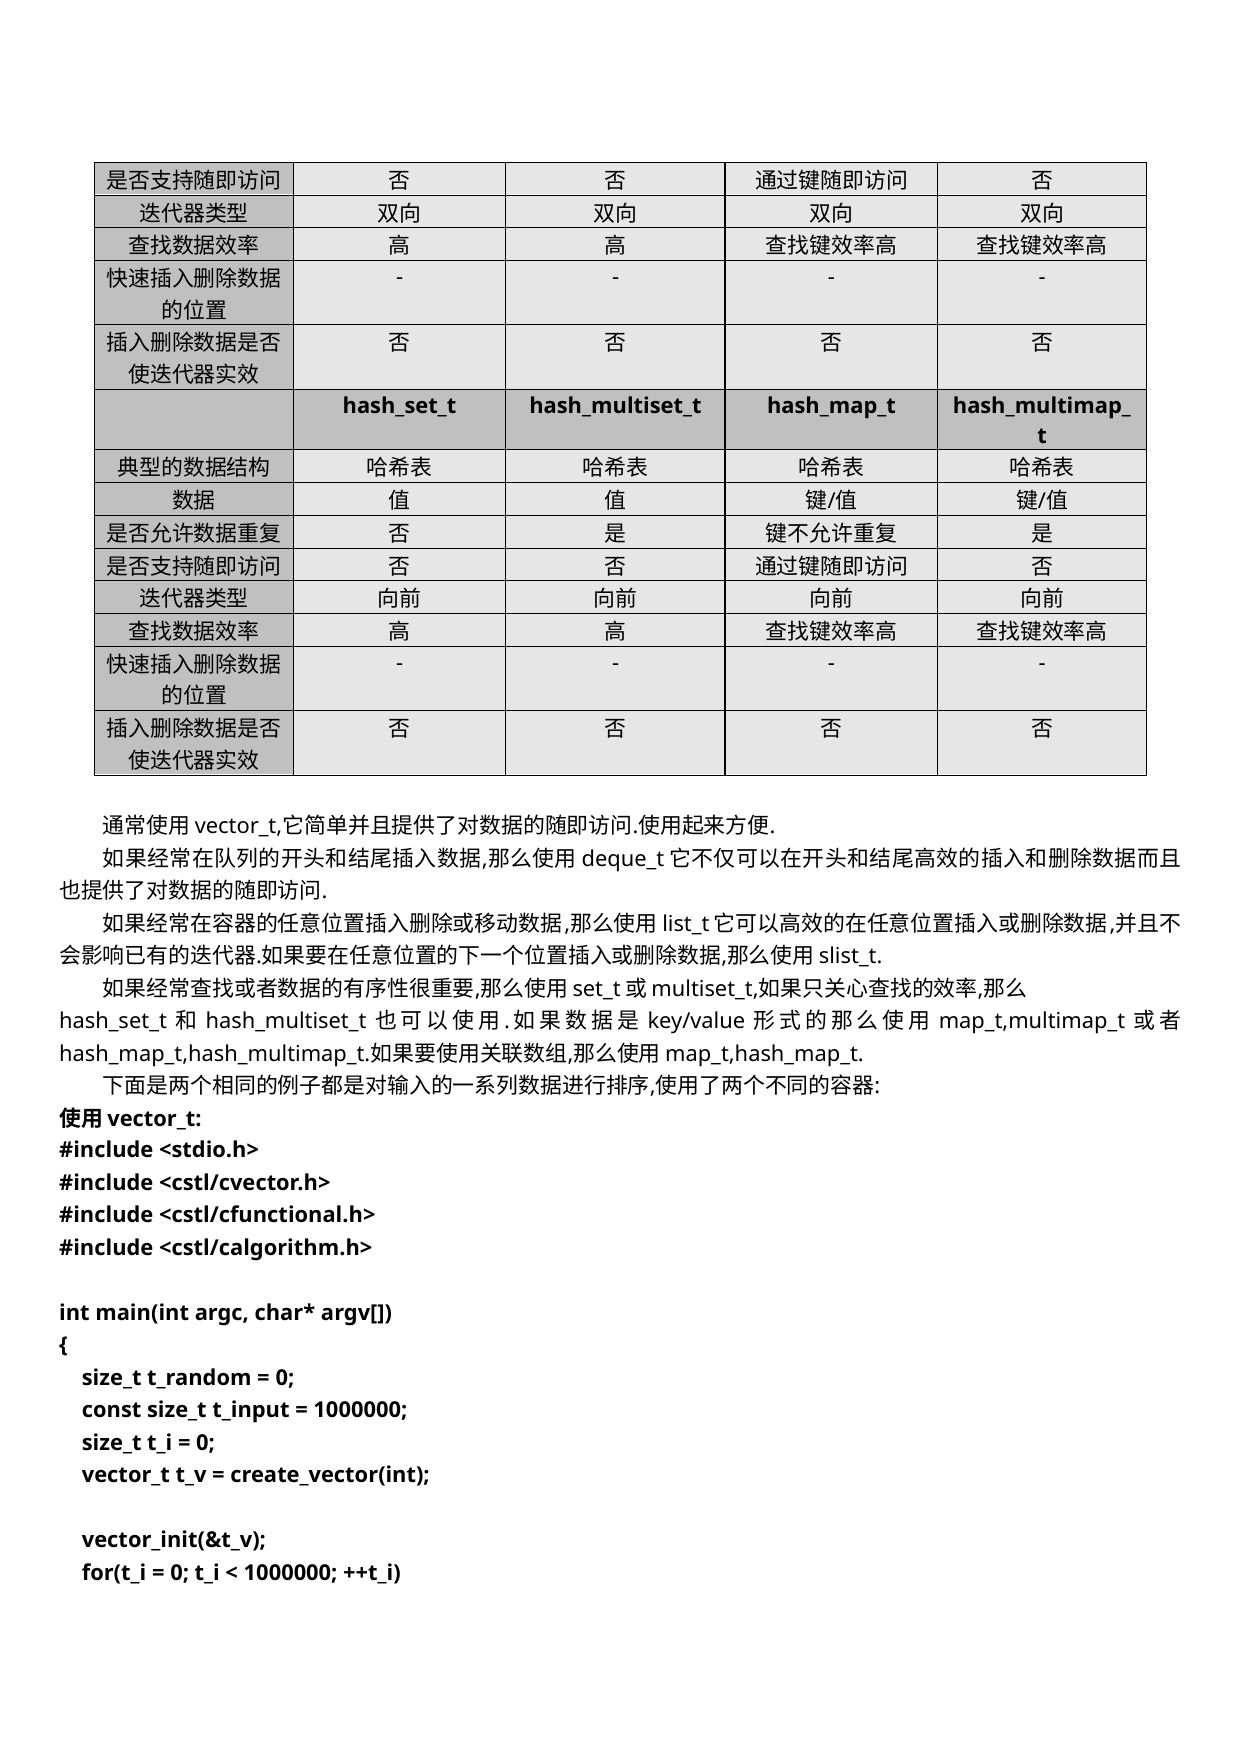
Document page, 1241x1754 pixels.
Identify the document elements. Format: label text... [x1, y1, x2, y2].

table_cell 典型的数据结构 [95, 450, 293, 482]
table_cell 否 [938, 163, 1146, 194]
table_cell 查找键效率高 [726, 228, 937, 260]
table_cell 迭代器类型 [95, 581, 293, 613]
table_cell 哈希表 [294, 450, 505, 482]
table_cell 高 [294, 228, 505, 260]
table_cell [95, 390, 293, 449]
table_cell - [938, 261, 1146, 324]
text 使用vector_t: [59, 1101, 1181, 1133]
table_cell hash_set_t [294, 390, 505, 449]
table_cell 否 [294, 325, 505, 389]
table_cell 插入删除数据是否使迭代器实效 [95, 325, 293, 389]
table_cell 否 [294, 549, 505, 580]
text 如果经常在队列的开头和结尾插入数据,那么使用deque_t它不仅可以在开头和结尾高效的插入和删除数据而且也提供了对数据的随即访问. [59, 841, 1181, 906]
table_cell 是 [506, 516, 724, 548]
text hash_set_t和hash_multiset_t也可以使用.如果数据是key/value形式的那么使用map_t,multimap_t或者hash_map_t,hash_multimap_t.如果要使用关联数组,那么使用map_t,hash_map_t. [59, 1003, 1181, 1068]
table_cell 数据 [95, 483, 293, 515]
table_cell 双向 [294, 196, 505, 227]
table_cell - [294, 647, 505, 710]
table_cell 是否支持随即访问 [95, 549, 293, 580]
text { [59, 1328, 1181, 1361]
table_cell - [726, 647, 937, 710]
table_cell 通过键随即访问 [726, 163, 937, 194]
text #include <cstl/cvector.h> [59, 1166, 1181, 1198]
table_cell 是否允许数据重复 [95, 516, 293, 548]
table_cell 否 [294, 711, 505, 774]
table_cell - [294, 261, 505, 324]
table_cell 键不允许重复 [726, 516, 937, 548]
table_cell 否 [938, 325, 1146, 389]
table_cell 查找数据效率 [95, 228, 293, 260]
table_cell 否 [938, 711, 1146, 774]
table_cell 否 [506, 549, 724, 580]
table_cell 向前 [294, 581, 505, 613]
table_cell 双向 [506, 196, 724, 227]
table_cell 键/值 [938, 483, 1146, 515]
table_cell 否 [726, 325, 937, 389]
table_cell 值 [506, 483, 724, 515]
table_cell 否 [726, 711, 937, 774]
table_cell 键/值 [726, 483, 937, 515]
table_cell 否 [294, 516, 505, 548]
table_cell 迭代器类型 [95, 196, 293, 227]
table_cell hash_multiset_t [506, 390, 724, 449]
table_cell 值 [294, 483, 505, 515]
table_cell 向前 [506, 581, 724, 613]
text vector_init(&t_v); [59, 1523, 1181, 1556]
table_cell 查找键效率高 [726, 614, 937, 646]
table_cell 否 [506, 163, 724, 194]
table_cell 否 [506, 325, 724, 389]
text int main(int argc, char* argv[]) [59, 1296, 1181, 1328]
text #include <cstl/calgorithm.h> [59, 1231, 1181, 1263]
text 通常使用vector_t,它简单并且提供了对数据的随即访问.使用起来方便. [59, 808, 1181, 841]
text 下面是两个相同的例子都是对输入的一系列数据进行排序,使用了两个不同的容器: [59, 1068, 1181, 1101]
table_cell 是 [938, 516, 1146, 548]
table_cell 插入删除数据是否使迭代器实效 [95, 711, 293, 774]
table_cell 是否支持随即访问 [95, 163, 293, 194]
table_cell - [506, 261, 724, 324]
table_cell 双向 [726, 196, 937, 227]
table_cell 查找键效率高 [938, 614, 1146, 646]
table_cell 否 [294, 163, 505, 194]
text vector_t t_v = create_vector(int); [59, 1458, 1181, 1491]
table_cell 高 [294, 614, 505, 646]
table_cell 高 [506, 614, 724, 646]
text for(t_i = 0; t_i < 1000000; ++t_i) [59, 1556, 1181, 1588]
table_cell 向前 [938, 581, 1146, 613]
table_cell 否 [938, 549, 1146, 580]
table_cell 查找数据效率 [95, 614, 293, 646]
text size_t t_i = 0; [59, 1426, 1181, 1458]
text const size_t t_input = 1000000; [59, 1393, 1181, 1426]
text 如果经常查找或者数据的有序性很重要,那么使用set_t或multiset_t,如果只关心查找的效率,那么 [59, 971, 1181, 1003]
table_cell - [506, 647, 724, 710]
table_cell - [726, 261, 937, 324]
table_cell 双向 [938, 196, 1146, 227]
table_cell 哈希表 [938, 450, 1146, 482]
table_cell hash_multimap_t [938, 390, 1146, 449]
table_cell 否 [506, 711, 724, 774]
table_cell 向前 [726, 581, 937, 613]
table_cell 哈希表 [726, 450, 937, 482]
text 如果经常在容器的任意位置插入删除或移动数据,那么使用list_t它可以高效的在任意位置插入或删除数据,并且不会影响已有的迭代器.如果要在任意位置的下一个位置插入或删除数据,那么使用slist_t. [59, 906, 1181, 971]
text size_t t_random = 0; [59, 1361, 1181, 1393]
table_cell - [938, 647, 1146, 710]
table_cell 查找键效率高 [938, 228, 1146, 260]
text #include <stdio.h> [59, 1133, 1181, 1166]
text #include <cstl/cfunctional.h> [59, 1198, 1181, 1231]
table_cell 通过键随即访问 [726, 549, 937, 580]
table_cell hash_map_t [726, 390, 937, 449]
table_cell 高 [506, 228, 724, 260]
table_cell 快速插入删除数据的位置 [95, 647, 293, 710]
table_cell 快速插入删除数据的位置 [95, 261, 293, 324]
table_cell 哈希表 [506, 450, 724, 482]
